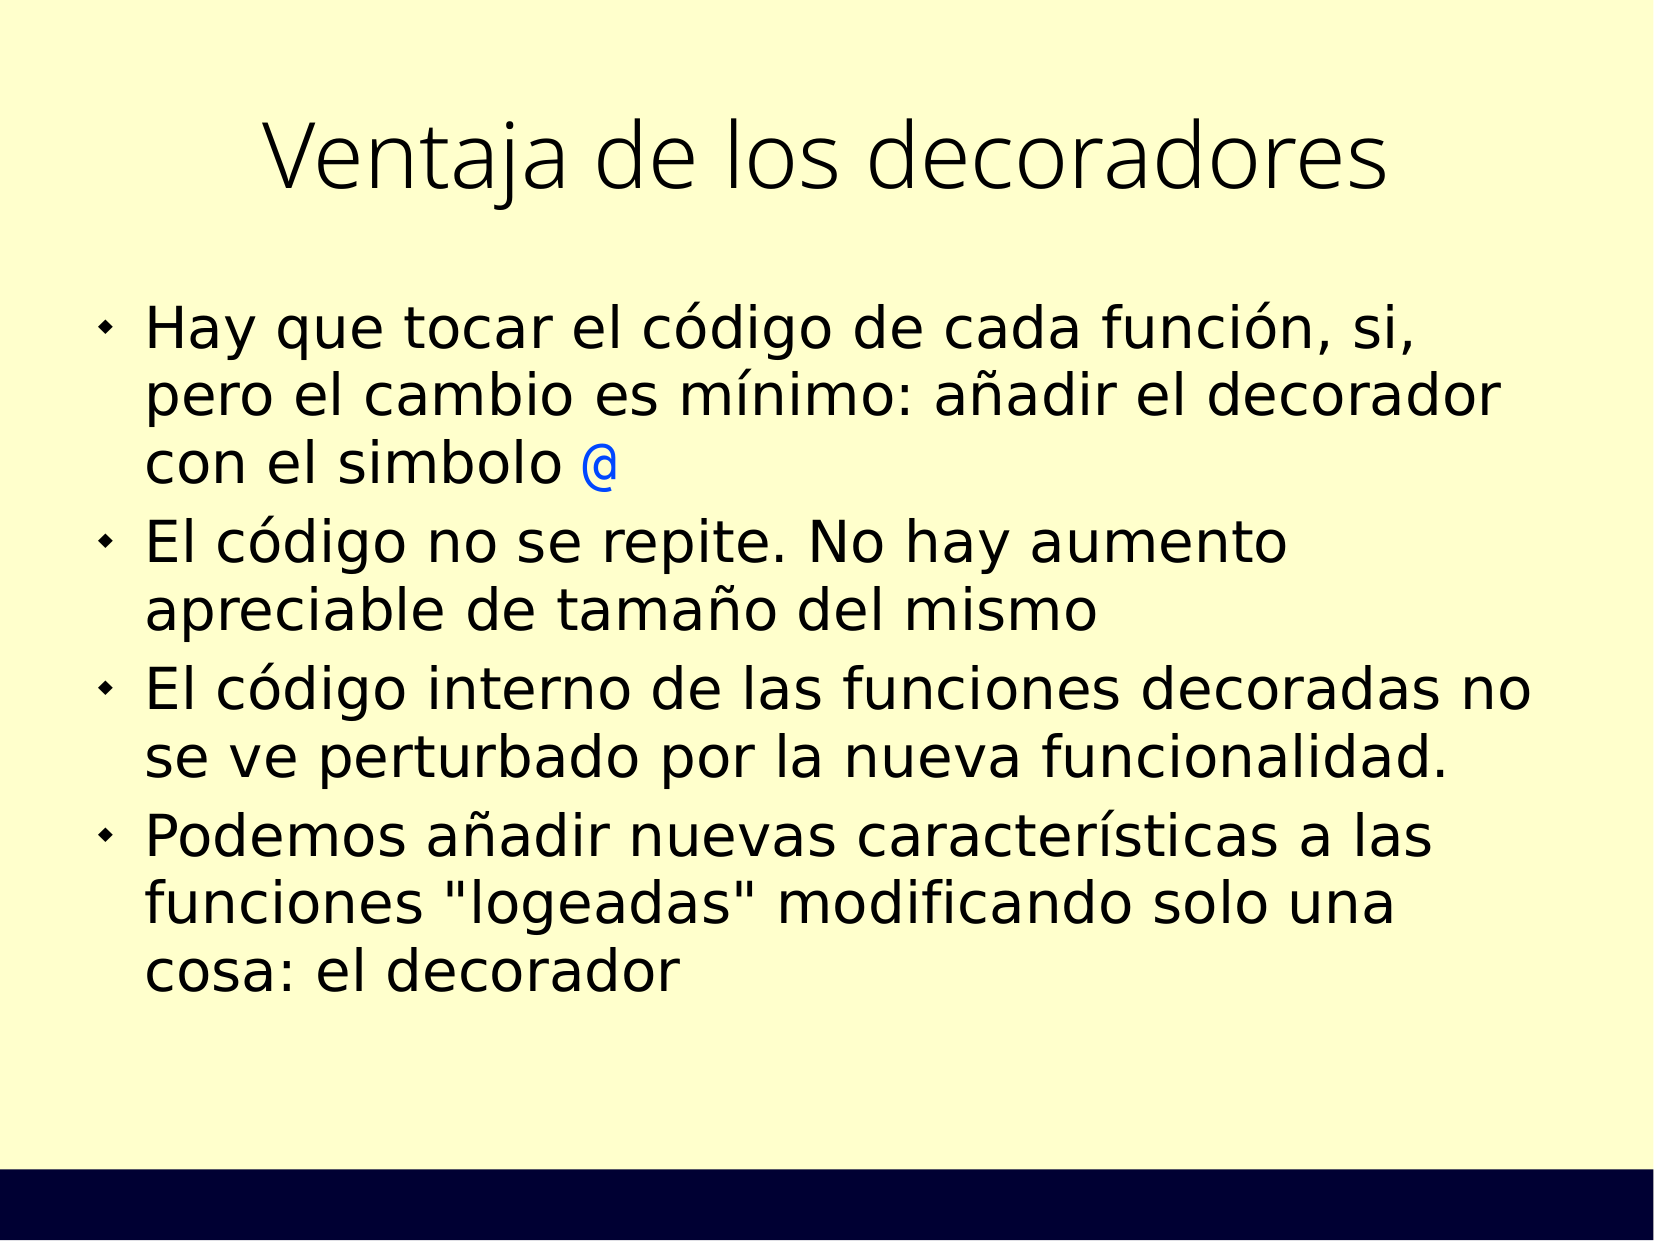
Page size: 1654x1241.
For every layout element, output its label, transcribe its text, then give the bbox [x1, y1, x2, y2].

title Ventaja de los decoradores [82, 49, 1571, 257]
list Hay que tocar el código de cada función, si, pero el cambio es mínimo: añadir el decorador con el simbolo @ El código no se repite. No hay aumento apreciable de tamaño del mismo El código interno de las funciones decoradas no se ve perturbado por la nueva funcionalidad. Podemos añadir nuevas características a las funciones "logeadas" modificando solo una cosa: el decorador [82, 290, 1538, 1010]
